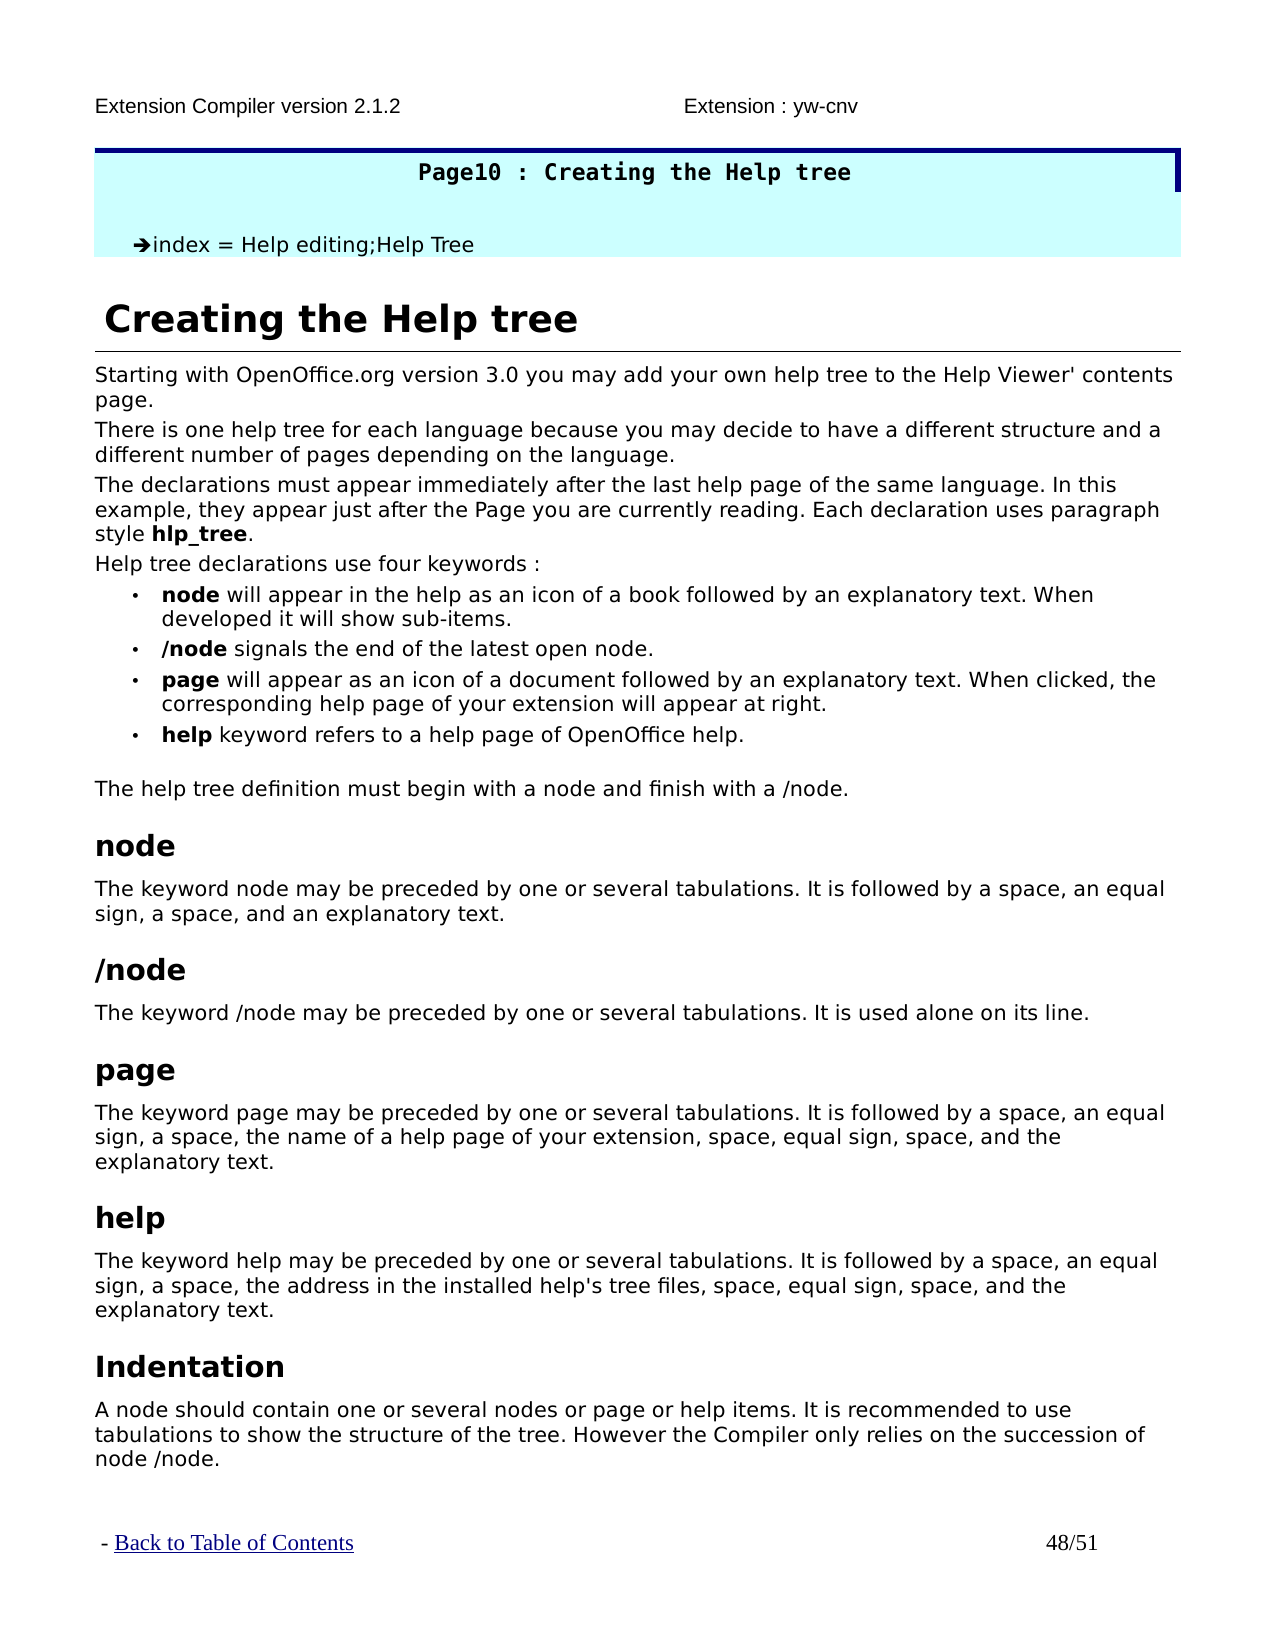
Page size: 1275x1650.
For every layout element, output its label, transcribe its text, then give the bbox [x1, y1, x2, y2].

text The declarations must appear immediately after the last help page of the same language. In this example, they appear just after the Page you are currently reading. Each declaration uses paragraph style hlp_tree. [94, 473, 1181, 546]
text page [94, 1053, 1181, 1087]
text Help tree declarations use four keywords : [94, 552, 1181, 577]
list index = Help editing;Help Tree [94, 233, 1181, 257]
text There is one help tree for each language because you may decide to have a different structure and a different number of pages depending on the language. [94, 418, 1181, 467]
list page will appear as an icon of a document followed by an explanatory text. When clicked, the corresponding help page of your extension will appear at right. [132, 668, 1181, 717]
text The keyword help may be preceded by one or several tabulations. It is followed by a space, an equal sign, a space, the address in the installed help's tree files, space, equal sign, space, and the explanatory text. [94, 1249, 1181, 1323]
text /node [94, 954, 1181, 988]
list /node signals the end of the latest open node. [132, 637, 1181, 662]
text The keyword node may be preceded by one or several tabulations. It is followed by a space, an equal sign, a space, and an explanatory text. [94, 877, 1181, 926]
text help [94, 1202, 1181, 1236]
text The keyword page may be preceded by one or several tabulations. It is followed by a space, an equal sign, a space, the name of a help page of your extension, space, equal sign, space, and the explanatory text. [94, 1101, 1181, 1174]
text A node should contain one or several nodes or page or help items. It is recommended to use tabulations to show the structure of the tree. However the Compiler only relies on the succession of node /node. [94, 1398, 1181, 1472]
text Page10 : Creating the Help tree [94, 149, 1175, 192]
list node will appear in the help as an icon of a book followed by an explanatory text. When developed it will show sub-items. [132, 583, 1181, 632]
text Creating the Help tree [94, 288, 1181, 351]
text Indentation [94, 1351, 1181, 1384]
text The keyword /node may be preceded by one or several tabulations. It is used alone on its line. [94, 1001, 1181, 1026]
text The help tree definition must begin with a node and finish with a /node. [94, 753, 1181, 802]
text Starting with OpenOffice.org version 3.0 you may add your own help tree to the Help Viewer' contents page. [94, 363, 1181, 412]
text node [94, 829, 1181, 863]
list help keyword refers to a help page of OpenOffice help. [132, 722, 1181, 747]
